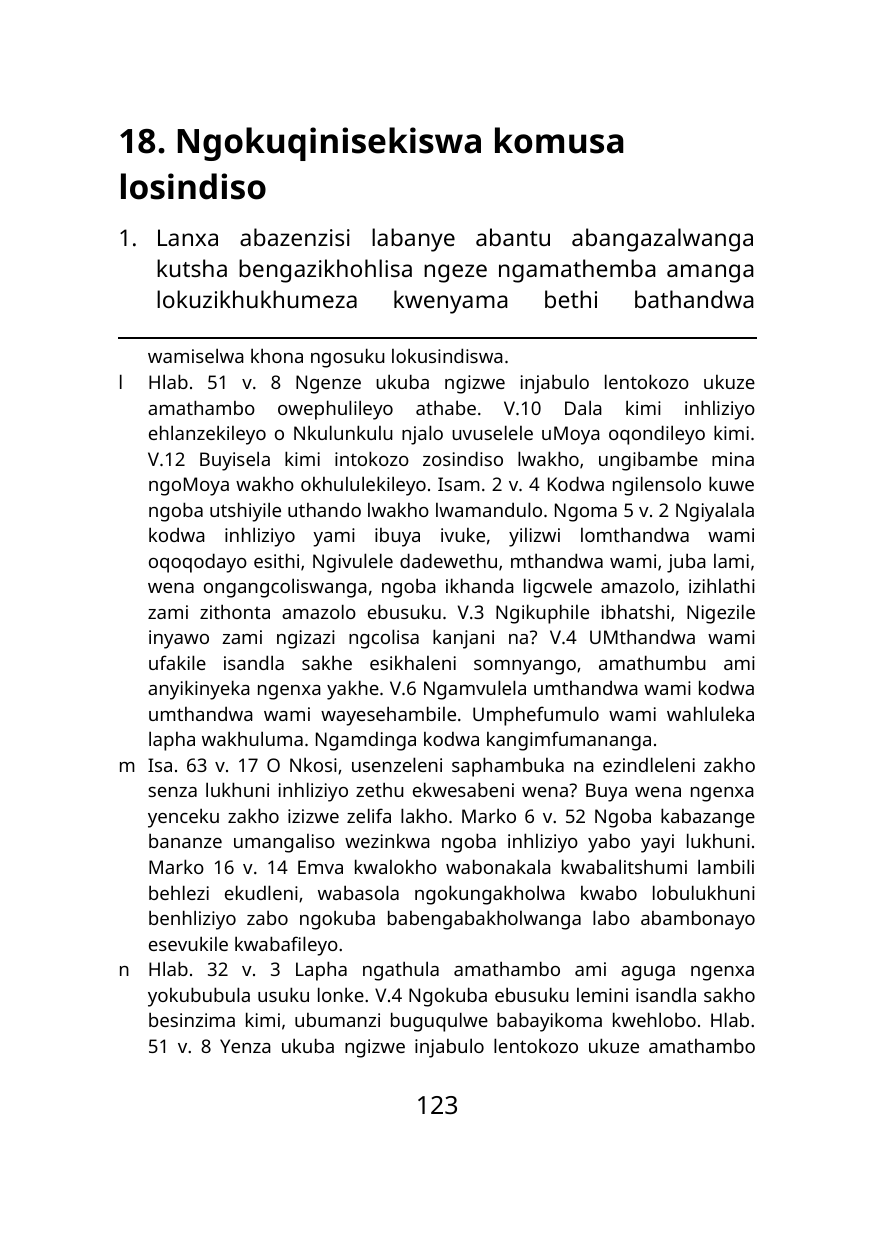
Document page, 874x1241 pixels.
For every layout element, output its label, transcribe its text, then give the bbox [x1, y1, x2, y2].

subtitle 18. Ngokuqinisekiswa komusa losindiso [118, 118, 756, 209]
list Isa. 63 v. 17 O Nkosi, usenzeleni saphambuka na ezindleleni zakho senza lukhuni inhliziyo zethu ekwesabeni wena? Buya wena ngenxa yenceku zakho izizwe zelifa lakho. Marko 6 v. 52 Ngoba kabazange bananze umangaliso wezinkwa ngoba inhliziyo yabo yayi lukhuni. Marko 16 v. 14 Emva kwalokho wabonakala kwabalitshumi lambili behlezi ekudleni, wabasola ngokungakholwa kwabo lobulukhuni benhliziyo zabo ngokuba babengabakholwanga labo abambonayo esevukile kwabafileyo. [118, 752, 756, 956]
list Lanxa abazenzisi labanye abantu abangazalwanga kutsha bengazikhohlisa ngeze ngamathemba amanga lokuzikhukhumeza kwenyama bethi bathandwa [118, 222, 756, 315]
list Hlab. 51 v. 8 Ngenze ukuba ngizwe injabulo lentokozo ukuze amathambo owephulileyo athabe. V.10 Dala kimi inhliziyo ehlanzekileyo o Nkulunkulu njalo uvuselele uMoya oqondileyo kimi. V.12 Buyisela kimi intokozo zosindiso lwakho, ungibambe mina ngoMoya wakho okhululekileyo. Isam. 2 v. 4 Kodwa ngilensolo kuwe ngoba utshiyile uthando lwakho lwamandulo. Ngoma 5 v. 2 Ngiyalala kodwa inhliziyo yami ibuya ivuke, yilizwi lomthandwa wami oqoqodayo esithi, Ngivulele dadewethu, mthandwa wami, juba lami, wena ongangcoliswanga, ngoba ikhanda ligcwele amazolo, izihlathi zami zithonta amazolo ebusuku. V.3 Ngikuphile ibhatshi, Nigezile inyawo zami ngizazi ngcolisa kanjani na? V.4 UMthandwa wami ufakile isandla sakhe esikhaleni somnyango, amathumbu ami anyikinyeka ngenxa yakhe. V.6 Ngamvulela umthandwa wami kodwa umthandwa wami wayesehambile. Umphefumulo wami wahluleka lapha wakhuluma. Ngamdinga kodwa kangimfumananga. [118, 369, 756, 752]
list Hlab. 32 v. 3 Lapha ngathula amathambo ami aguga ngenxa yokububula usuku lonke. V.4 Ngokuba ebusuku lemini isandla sakho besinzima kimi, ubumanzi buguqulwe babayikoma kwehlobo. Hlab. 51 v. 8 Yenza ukuba ngizwe injabulo lentokozo ukuze amathambo [118, 956, 756, 1058]
list wamiselwa khona ngosuku lokusindiswa. [118, 344, 756, 369]
